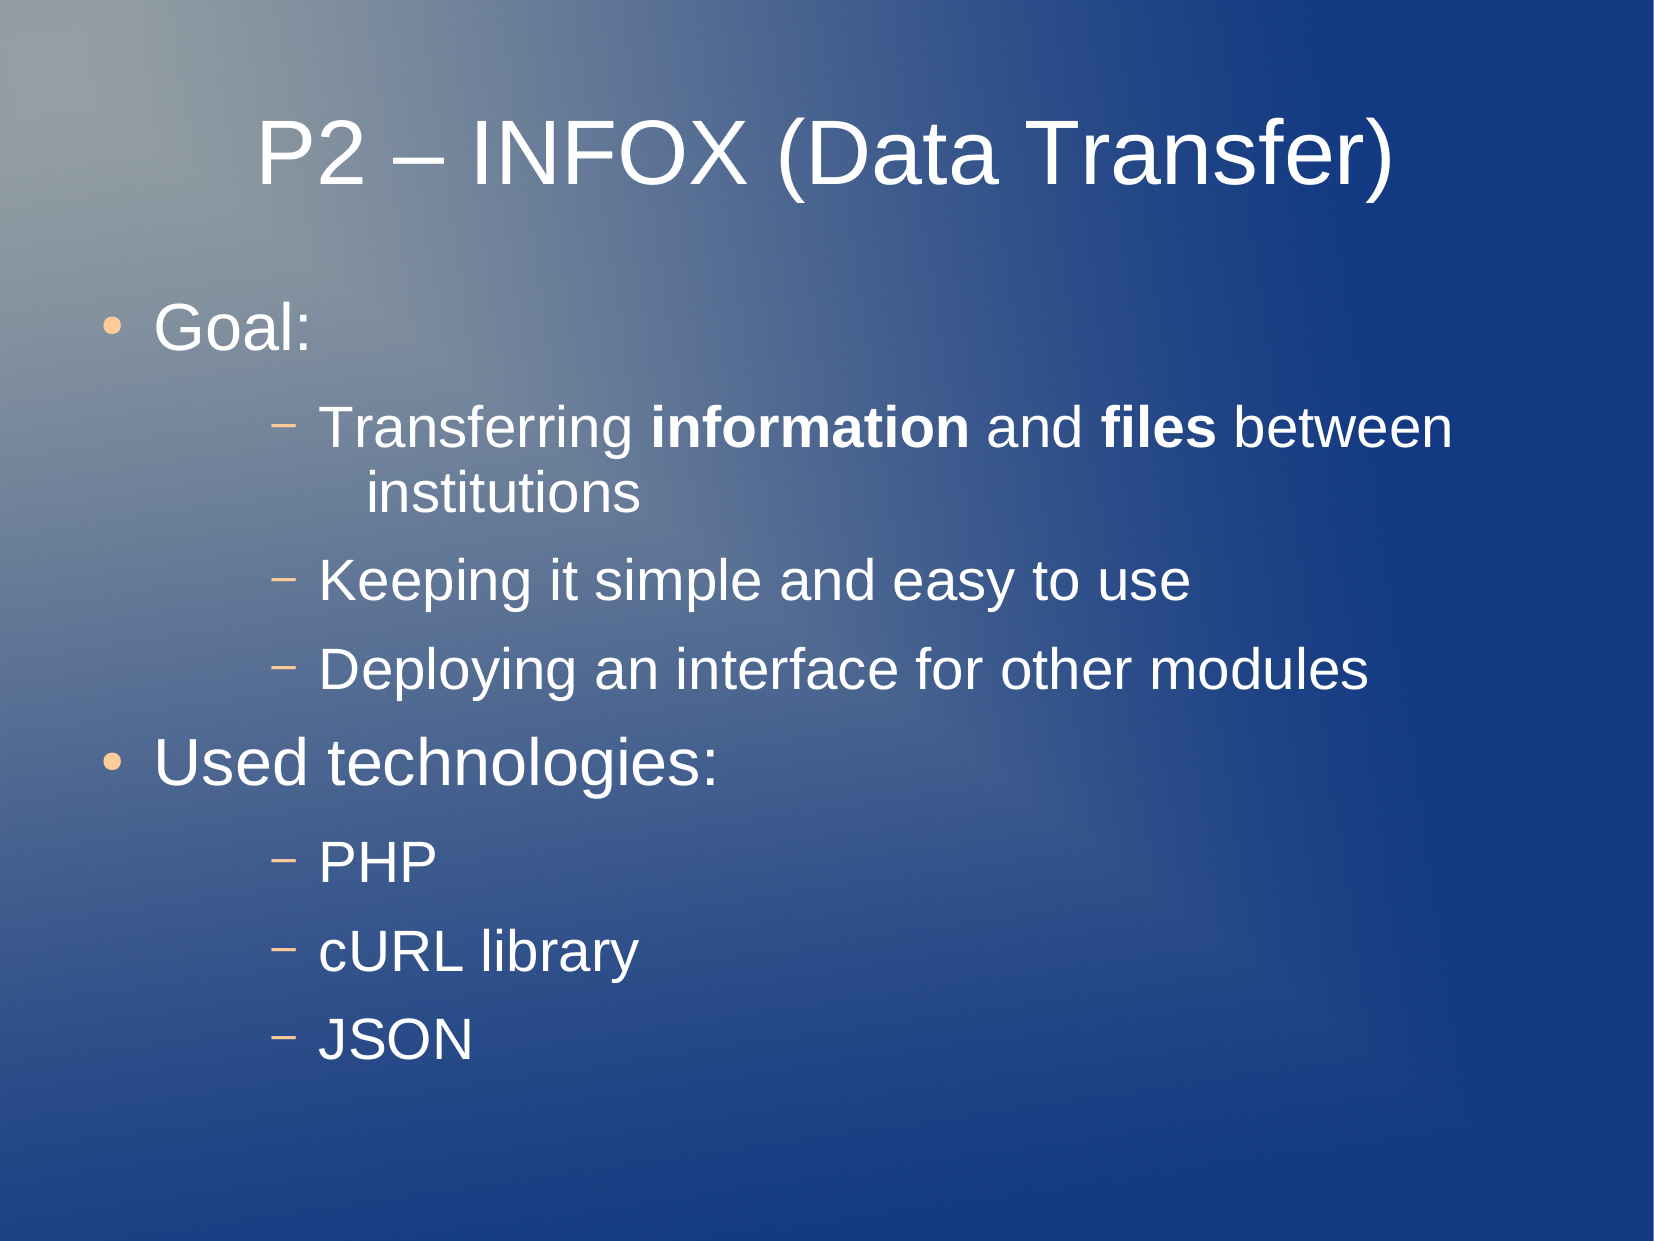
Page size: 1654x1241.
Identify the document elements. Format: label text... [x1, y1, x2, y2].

title P2 – INFOX (Data Transfer) [82, 49, 1571, 257]
picture [0, 0, 1654, 1241]
list Goal: Transferring information and files between institutions Keeping it simple and easy to use Deploying an interface for other modules Used technologies: PHP cURL library JSON [82, 290, 1571, 1109]
